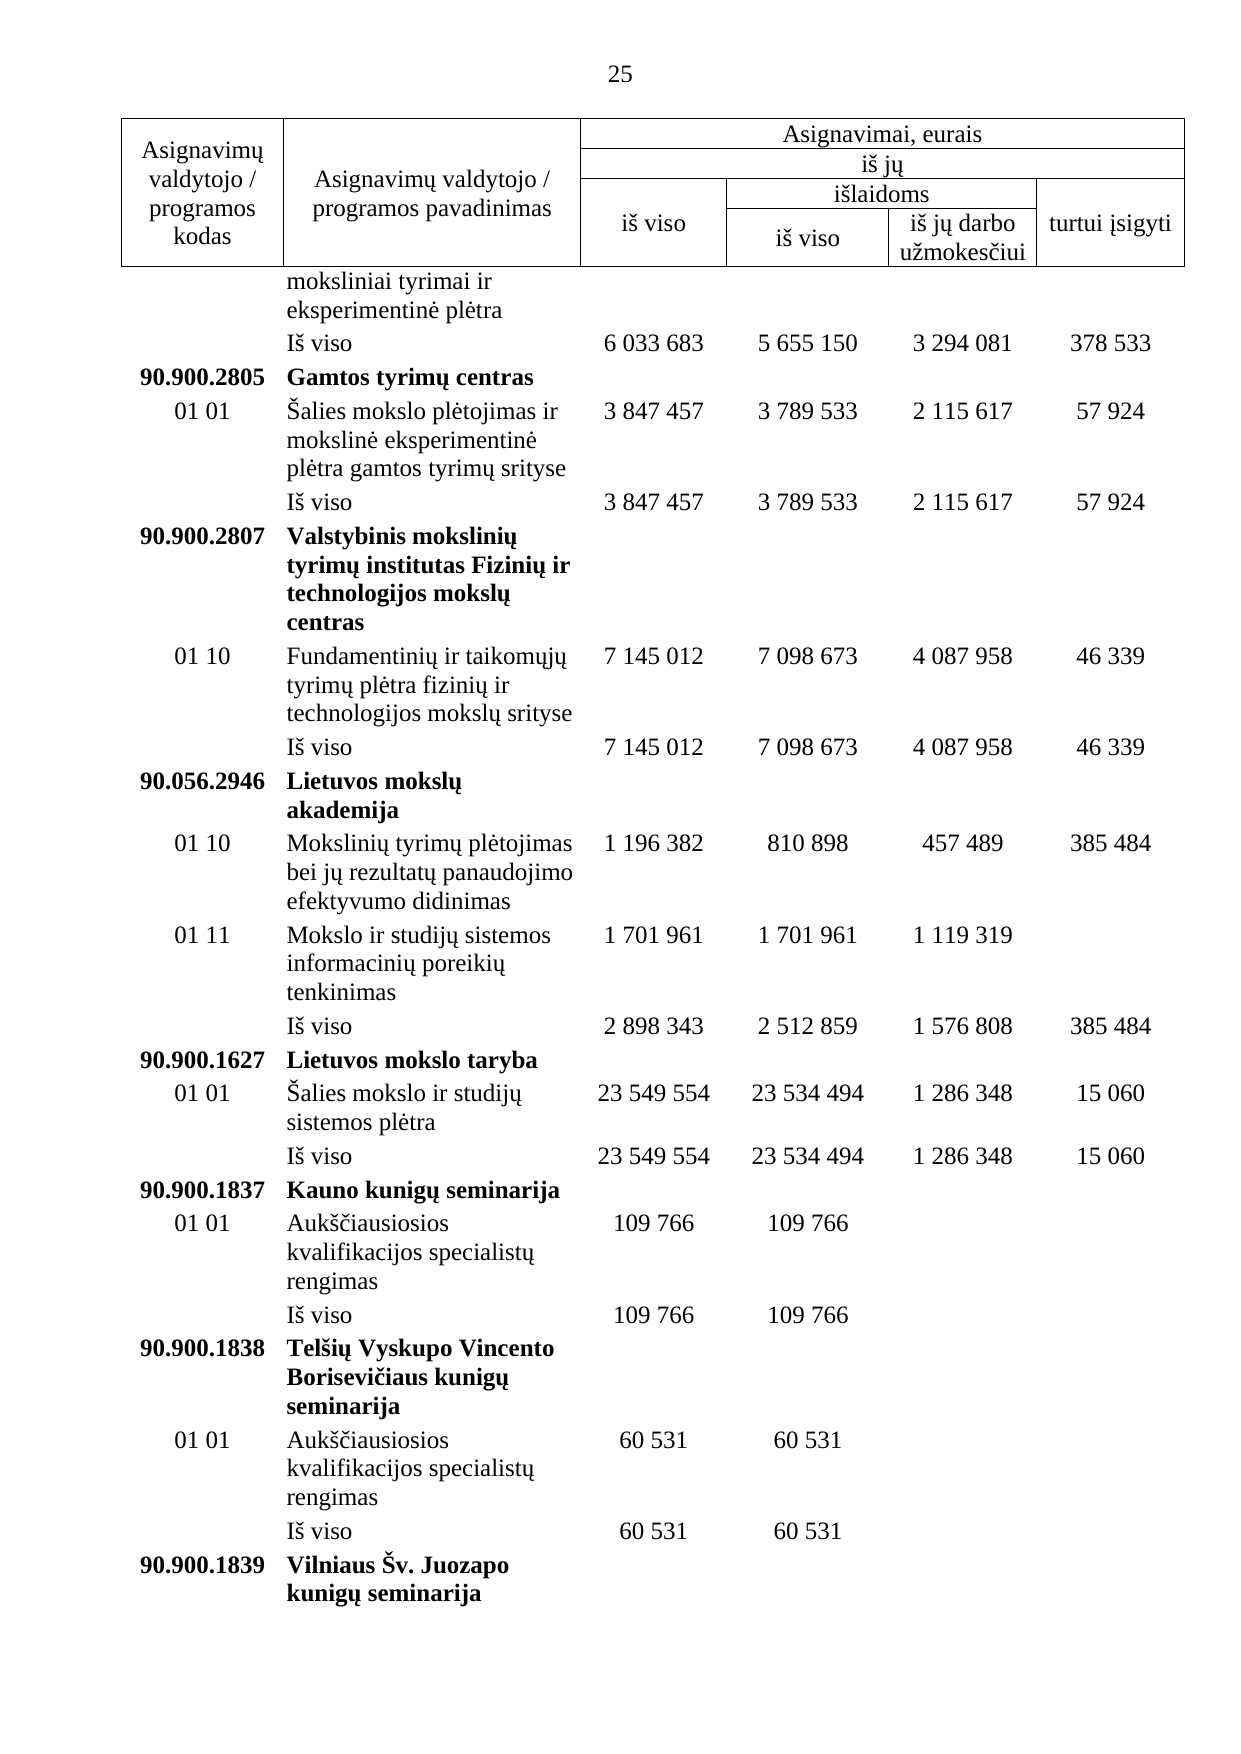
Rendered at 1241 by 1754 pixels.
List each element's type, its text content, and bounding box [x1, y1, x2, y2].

table_cell [580, 1175, 726, 1208]
table_cell 90.900.2805 [121, 362, 283, 396]
table_cell 01 01 [121, 1425, 283, 1516]
table_cell [1037, 1175, 1184, 1208]
table_cell Kauno kunigų seminarija [284, 1175, 580, 1208]
table_cell Šalies mokslo plėtojimas ir mokslinė eksperimentinė plėtra gamtos tyrimų srityse [284, 396, 580, 487]
table_cell 60 531 [726, 1516, 889, 1550]
table_cell 15 060 [1037, 1079, 1184, 1141]
table_cell [1037, 1550, 1184, 1612]
table_cell [121, 487, 283, 521]
table_cell 1 286 348 [889, 1079, 1037, 1141]
table_cell 1 701 961 [726, 920, 889, 1011]
table_cell 60 531 [726, 1425, 889, 1516]
table_cell [1037, 362, 1184, 396]
table_cell 3 294 081 [889, 329, 1037, 362]
table_header Asignavimų valdytojo / programos pavadinimas [284, 119, 580, 266]
table_cell Gamtos tyrimų centras [284, 362, 580, 396]
table_cell Telšių Vyskupo Vincento Borisevičiaus kunigų seminarija [284, 1334, 580, 1425]
table_cell [580, 362, 726, 396]
table_cell 7 145 012 [580, 732, 726, 766]
table_cell [1037, 267, 1184, 328]
table_cell [580, 521, 726, 641]
table_cell Iš viso [284, 1516, 580, 1550]
table_cell 2 512 859 [726, 1011, 889, 1045]
table_cell 3 847 457 [580, 396, 726, 487]
table_cell [580, 1045, 726, 1078]
table_cell [580, 1334, 726, 1425]
table_cell Iš viso [284, 1141, 580, 1175]
table_cell 1 196 382 [580, 829, 726, 920]
table_cell 01 01 [121, 1209, 283, 1300]
table_cell [726, 1550, 889, 1612]
table_cell 57 924 [1037, 396, 1184, 487]
table_cell 2 115 617 [889, 396, 1037, 487]
table_cell [121, 267, 283, 328]
table_cell [889, 1175, 1037, 1208]
table_cell [580, 1550, 726, 1612]
table_cell [1037, 1516, 1184, 1550]
table_cell 57 924 [1037, 487, 1184, 521]
table_cell Šalies mokslo ir studijų sistemos plėtra [284, 1079, 580, 1141]
table_cell [580, 766, 726, 828]
table_cell 1 701 961 [580, 920, 726, 1011]
table_cell Iš viso [284, 1011, 580, 1045]
table_cell [889, 766, 1037, 828]
table_cell 23 549 554 [580, 1141, 726, 1175]
table_cell turtui įsigyti [1037, 179, 1184, 266]
table_cell iš jų darbo užmokesčiui [889, 209, 1036, 266]
table_cell 90.900.1838 [121, 1334, 283, 1425]
table_cell Iš viso [284, 732, 580, 766]
table_cell [726, 521, 889, 641]
table_cell [1037, 1209, 1184, 1300]
table_cell Valstybinis mokslinių tyrimų institutas Fizinių ir technologijos mokslų centras [284, 521, 580, 641]
table_cell 2 898 343 [580, 1011, 726, 1045]
table_cell [726, 1334, 889, 1425]
table_cell 90.056.2946 [121, 766, 283, 828]
table_cell [1037, 1045, 1184, 1078]
table_cell [889, 1334, 1037, 1425]
table_cell Mokslinių tyrimų plėtojimas bei jų rezultatų panaudojimo efektyvumo didinimas [284, 829, 580, 920]
table_cell 7 098 673 [726, 732, 889, 766]
table_cell iš viso [727, 209, 888, 266]
table_cell [889, 267, 1037, 328]
table_cell 109 766 [726, 1209, 889, 1300]
table_cell 90.900.2807 [121, 521, 283, 641]
table_cell [121, 1141, 283, 1175]
table_cell [1037, 1300, 1184, 1333]
table_cell [889, 1300, 1037, 1333]
table_header Asignavimų valdytojo / programos kodas [122, 119, 283, 266]
table_cell [580, 267, 726, 328]
table_cell Iš viso [284, 1300, 580, 1333]
table_cell [121, 1516, 283, 1550]
table_cell [889, 521, 1037, 641]
table_cell 01 10 [121, 829, 283, 920]
table_cell 5 655 150 [726, 329, 889, 362]
table_cell išlaidoms [727, 179, 1036, 207]
table_cell 46 339 [1037, 732, 1184, 766]
table_cell [121, 1011, 283, 1045]
table_cell Lietuvos mokslų akademija [284, 766, 580, 828]
table_cell 01 10 [121, 641, 283, 732]
table_cell Iš viso [284, 487, 580, 521]
table_cell [1037, 766, 1184, 828]
table_cell [121, 329, 283, 362]
table_cell [726, 362, 889, 396]
table_cell 01 11 [121, 920, 283, 1011]
table_cell 01 01 [121, 1079, 283, 1141]
table_cell 23 534 494 [726, 1141, 889, 1175]
table_cell Vilniaus Šv. Juozapo kunigų seminarija [284, 1550, 580, 1612]
table_cell Mokslo ir studijų sistemos informacinių poreikių tenkinimas [284, 920, 580, 1011]
table_cell [889, 1209, 1037, 1300]
table_cell [121, 732, 283, 766]
table_cell 15 060 [1037, 1141, 1184, 1175]
table_cell 90.900.1627 [121, 1045, 283, 1078]
table_cell [121, 1300, 283, 1333]
table_cell 109 766 [726, 1300, 889, 1333]
table_cell 1 576 808 [889, 1011, 1037, 1045]
table_cell 3 847 457 [580, 487, 726, 521]
table_cell 3 789 533 [726, 396, 889, 487]
table_cell [889, 1516, 1037, 1550]
table_cell 109 766 [580, 1209, 726, 1300]
table_cell 90.900.1839 [121, 1550, 283, 1612]
table_cell 6 033 683 [580, 329, 726, 362]
table_cell 385 484 [1037, 829, 1184, 920]
table_cell 1 286 348 [889, 1141, 1037, 1175]
table_cell 90.900.1837 [121, 1175, 283, 1208]
table_cell Aukščiausiosios kvalifikacijos specialistų rengimas [284, 1425, 580, 1516]
table_cell Iš viso [284, 329, 580, 362]
table_cell [889, 362, 1037, 396]
table_cell 7 145 012 [580, 641, 726, 732]
table_cell [889, 1045, 1037, 1078]
table_cell [726, 1175, 889, 1208]
table_cell 60 531 [580, 1425, 726, 1516]
table_cell moksliniai tyrimai ir eksperimentinė plėtra [284, 267, 580, 328]
table_cell [726, 1045, 889, 1078]
table_cell 1 119 319 [889, 920, 1037, 1011]
table_cell 810 898 [726, 829, 889, 920]
table_cell [726, 267, 889, 328]
table_cell 457 489 [889, 829, 1037, 920]
table_cell 7 098 673 [726, 641, 889, 732]
table_cell [1037, 521, 1184, 641]
table_cell Lietuvos mokslo taryba [284, 1045, 580, 1078]
table_cell 46 339 [1037, 641, 1184, 732]
table_cell 385 484 [1037, 1011, 1184, 1045]
table_header Asignavimai, eurais [581, 119, 1184, 148]
table_cell iš jų [581, 149, 1184, 178]
table_cell 378 533 [1037, 329, 1184, 362]
table_cell [1037, 1425, 1184, 1516]
table_cell Fundamentinių ir taikomųjų tyrimų plėtra fizinių ir technologijos mokslų srityse [284, 641, 580, 732]
table_cell iš viso [581, 179, 726, 266]
table_cell 23 549 554 [580, 1079, 726, 1141]
table_cell 23 534 494 [726, 1079, 889, 1141]
table_cell [1037, 1334, 1184, 1425]
table_cell 60 531 [580, 1516, 726, 1550]
table_cell 3 789 533 [726, 487, 889, 521]
table_cell Aukščiausiosios kvalifikacijos specialistų rengimas [284, 1209, 580, 1300]
table_cell 109 766 [580, 1300, 726, 1333]
table_cell 2 115 617 [889, 487, 1037, 521]
table_cell [726, 766, 889, 828]
table_cell 01 01 [121, 396, 283, 487]
table_cell [889, 1550, 1037, 1612]
table_cell [1037, 920, 1184, 1011]
table_cell 4 087 958 [889, 641, 1037, 732]
table_cell 4 087 958 [889, 732, 1037, 766]
table_cell [889, 1425, 1037, 1516]
